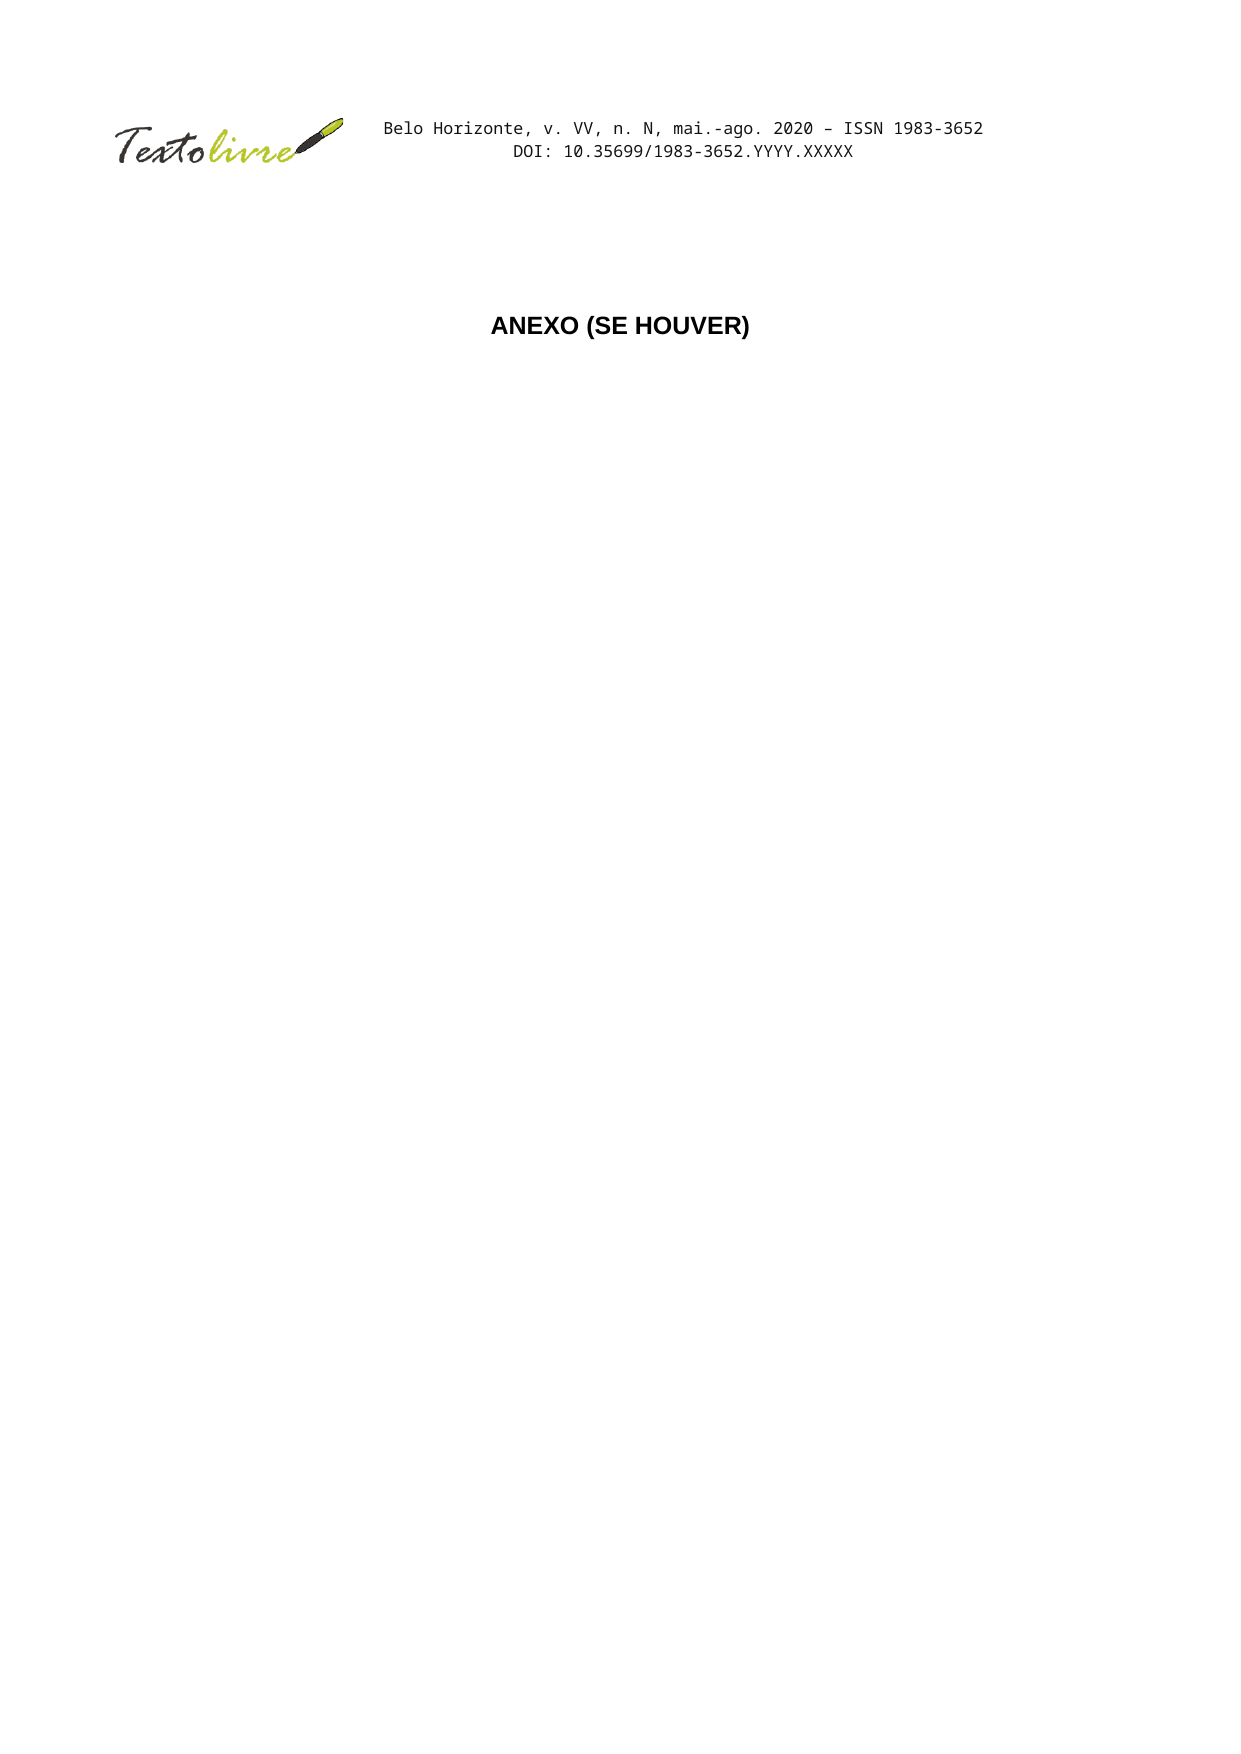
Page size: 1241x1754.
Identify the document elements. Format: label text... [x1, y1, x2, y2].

picture [115, 118, 344, 163]
text Anexo (Se houver) [118, 311, 1122, 339]
